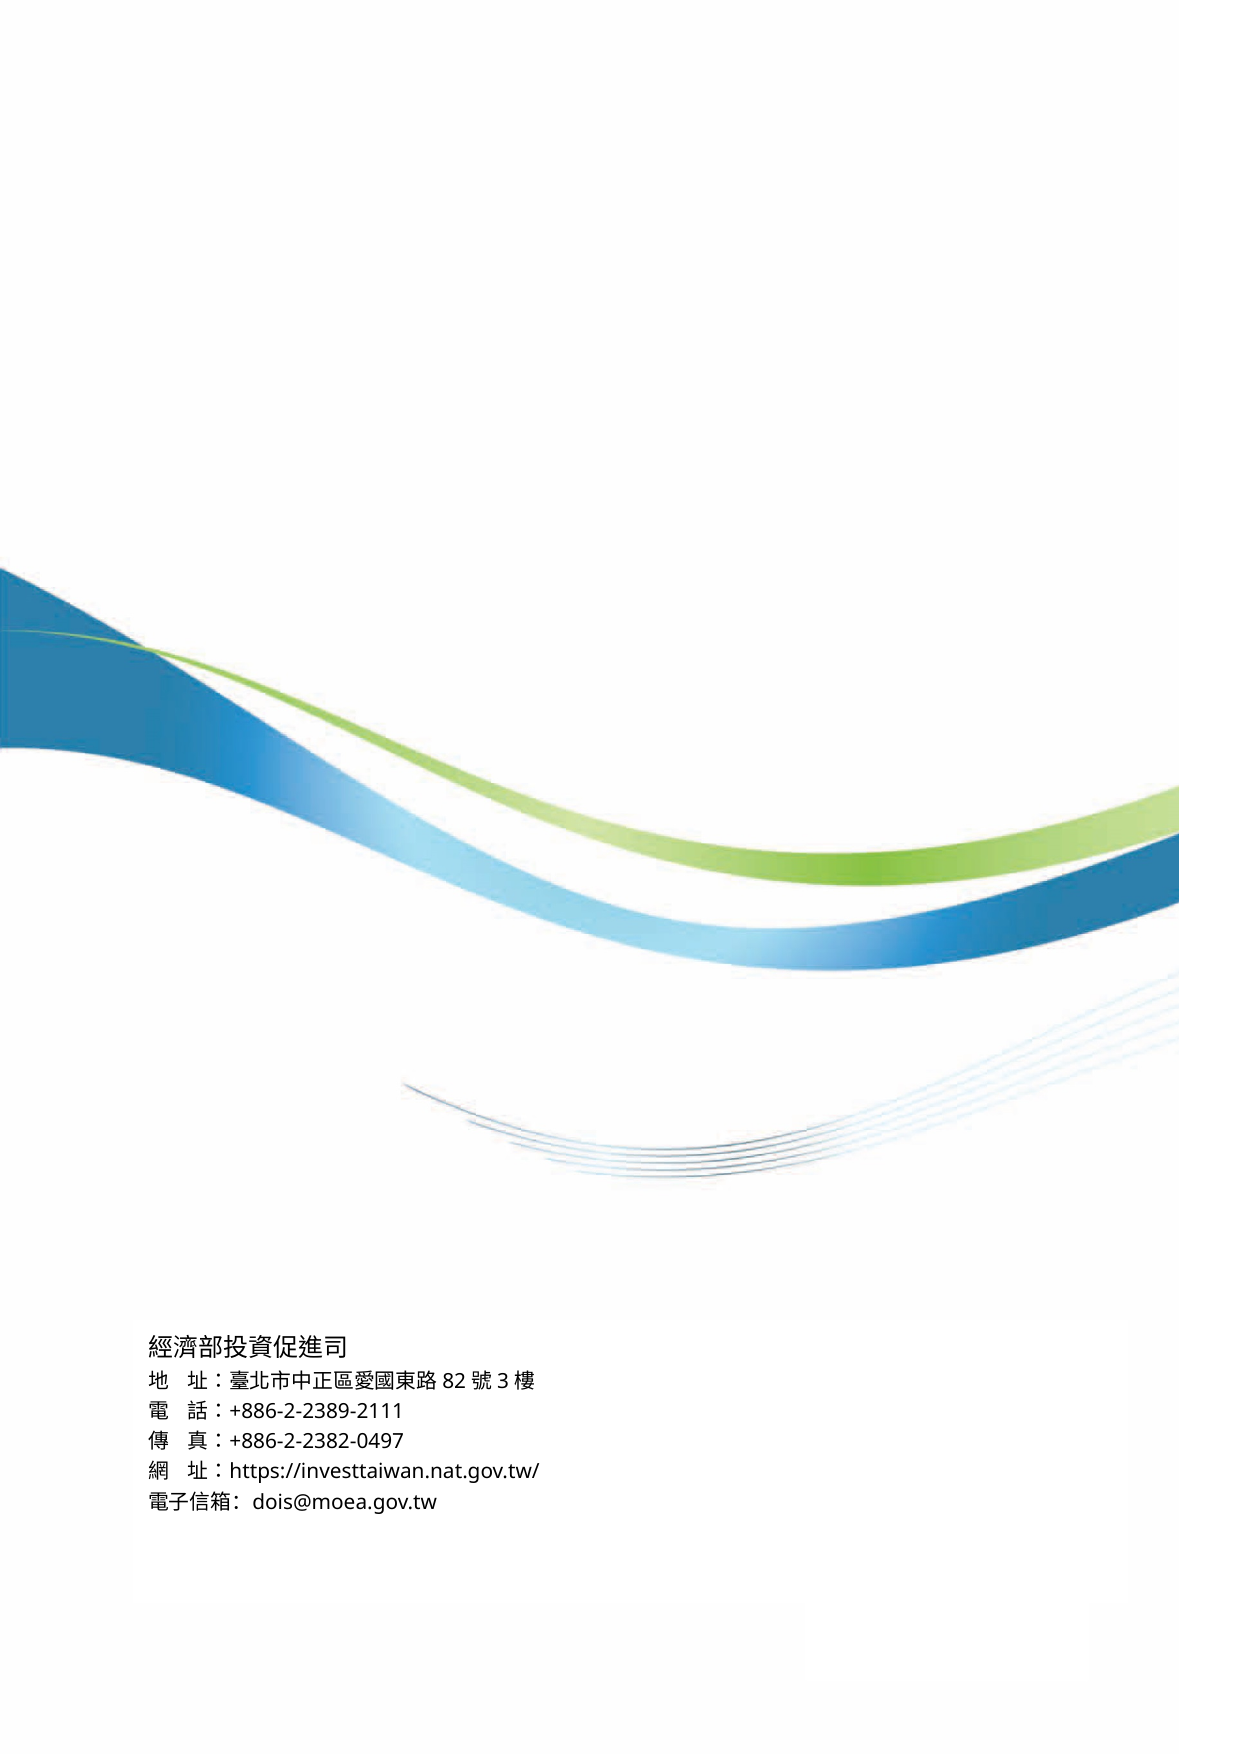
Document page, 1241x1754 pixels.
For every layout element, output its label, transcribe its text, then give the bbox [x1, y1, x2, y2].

text 經濟部投資促進司 [148, 1328, 1113, 1364]
text 地 址：臺北市中正區愛國東路 82 號 3 樓 [148, 1364, 1113, 1394]
picture [0, 0, 1179, 1754]
text 電子信箱：dois@moea.gov.tw [148, 1485, 1113, 1515]
text 傳 真：+886-2-2382-0497 [148, 1424, 1113, 1455]
text 電 話：+886-2-2389-2111 [148, 1394, 1113, 1424]
text 網 址：https://investtaiwan.nat.gov.tw/ [148, 1455, 1113, 1485]
